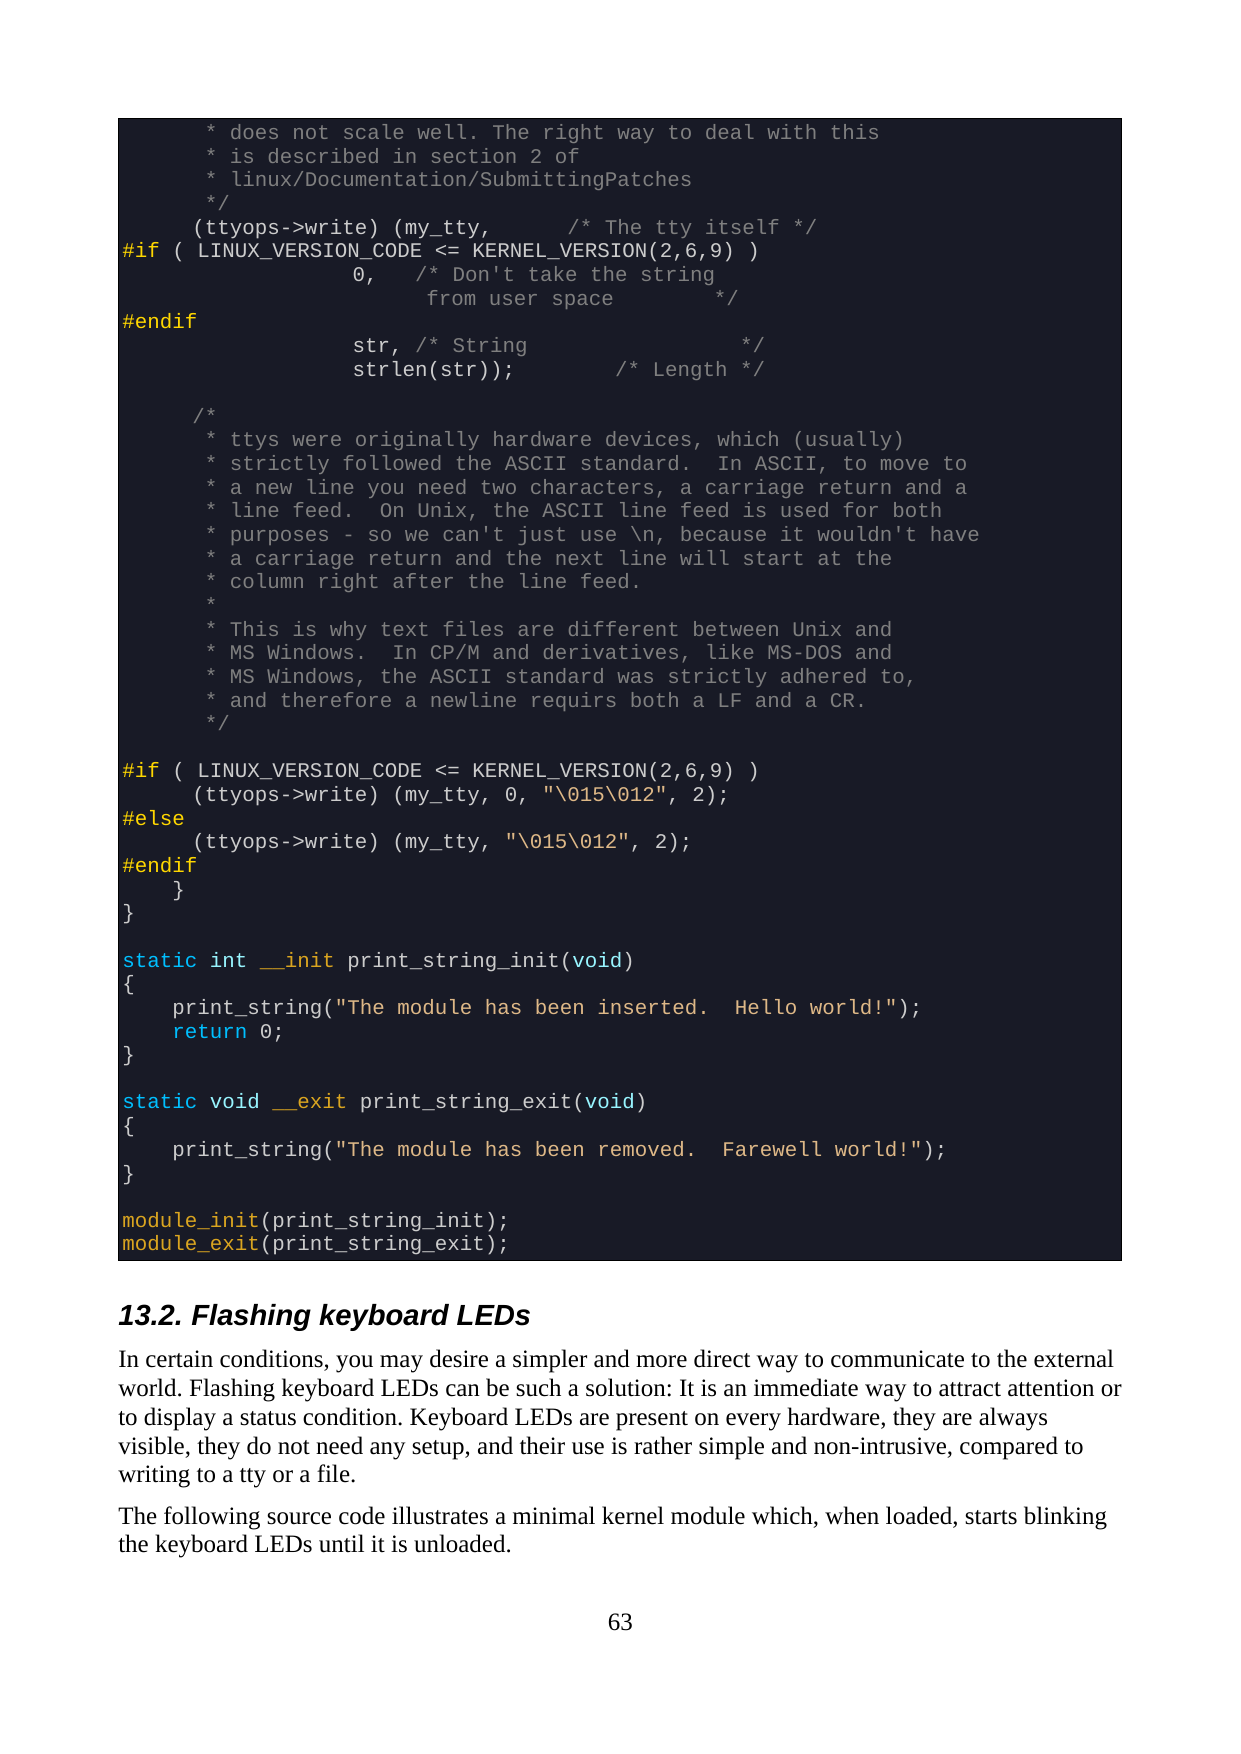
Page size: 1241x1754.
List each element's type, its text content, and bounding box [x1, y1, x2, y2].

text * MS Windows, the ASCII standard was strictly adhered to, [119, 662, 1121, 686]
subtitle Flashing keyboard LEDs [118, 1298, 1122, 1332]
text * and therefore a newline requirs both a LF and a CR. [119, 686, 1121, 709]
text } [119, 898, 1121, 922]
text * does not scale well. The right way to deal with this [119, 119, 1121, 142]
text * a new line you need two characters, a carriage return and a [119, 473, 1121, 496]
text #if ( LINUX_VERSION_CODE <= KERNEL_VERSION(2,6,9) ) [119, 236, 1121, 260]
text print_string("The module has been inserted. Hello world!"); [119, 993, 1121, 1017]
text str, /* String */ [119, 331, 1121, 354]
text } [119, 1040, 1121, 1064]
text */ [119, 709, 1121, 733]
text { [119, 969, 1121, 993]
text #else [119, 804, 1121, 827]
text module_init(print_string_init); [119, 1206, 1121, 1229]
text (ttyops->write) (my_tty, /* The tty itself */ [119, 213, 1121, 236]
text 0, /* Don't take the string [119, 260, 1121, 284]
text /* [119, 402, 1121, 426]
text * This is why text files are different between Unix and [119, 615, 1121, 638]
text * ttys were originally hardware devices, which (usually) [119, 426, 1121, 449]
text * line feed. On Unix, the ASCII line feed is used for both [119, 496, 1121, 520]
text * [119, 591, 1121, 615]
text print_string("The module has been removed. Farewell world!"); [119, 1135, 1121, 1158]
text * column right after the line feed. [119, 567, 1121, 591]
text return 0; [119, 1017, 1121, 1040]
text */ [119, 189, 1121, 213]
text strlen(str)); /* Length */ [119, 354, 1121, 378]
text from user space */ [119, 284, 1121, 307]
text static int __init print_string_init(void) [119, 946, 1121, 969]
text * a carriage return and the next line will start at the [119, 544, 1121, 567]
text * purposes - so we can't just use \n, because it wouldn't have [119, 520, 1121, 544]
text #endif [119, 851, 1121, 875]
text #endif [119, 307, 1121, 331]
text * strictly followed the ASCII standard. In ASCII, to move to [119, 449, 1121, 473]
text * is described in section 2 of [119, 142, 1121, 165]
text #if ( LINUX_VERSION_CODE <= KERNEL_VERSION(2,6,9) ) [119, 757, 1121, 780]
text The following source code illustrates a minimal kernel module which, when loaded, starts blinking the keyboard LEDs until it is unloaded. [118, 1501, 1122, 1558]
text (ttyops->write) (my_tty, "\015\012", 2); [119, 827, 1121, 851]
text } [119, 1158, 1121, 1182]
text } [119, 875, 1121, 898]
text { [119, 1111, 1121, 1135]
text * MS Windows. In CP/M and derivatives, like MS-DOS and [119, 638, 1121, 662]
text (ttyops->write) (my_tty, 0, "\015\012", 2); [119, 780, 1121, 804]
text * linux/Documentation/SubmittingPatches [119, 165, 1121, 189]
text In certain conditions, you may desire a simpler and more direct way to communicate to the external world. Flashing keyboard LEDs can be such a solution: It is an immediate way to attract attention or to display a status condition. Keyboard LEDs are present on every hardware, they are always visible, they do not need any setup, and their use is rather simple and non-intrusive, compared to writing to a tty or a file. [118, 1344, 1122, 1488]
text static void __exit print_string_exit(void) [119, 1088, 1121, 1111]
text module_exit(print_string_exit); [119, 1229, 1121, 1260]
